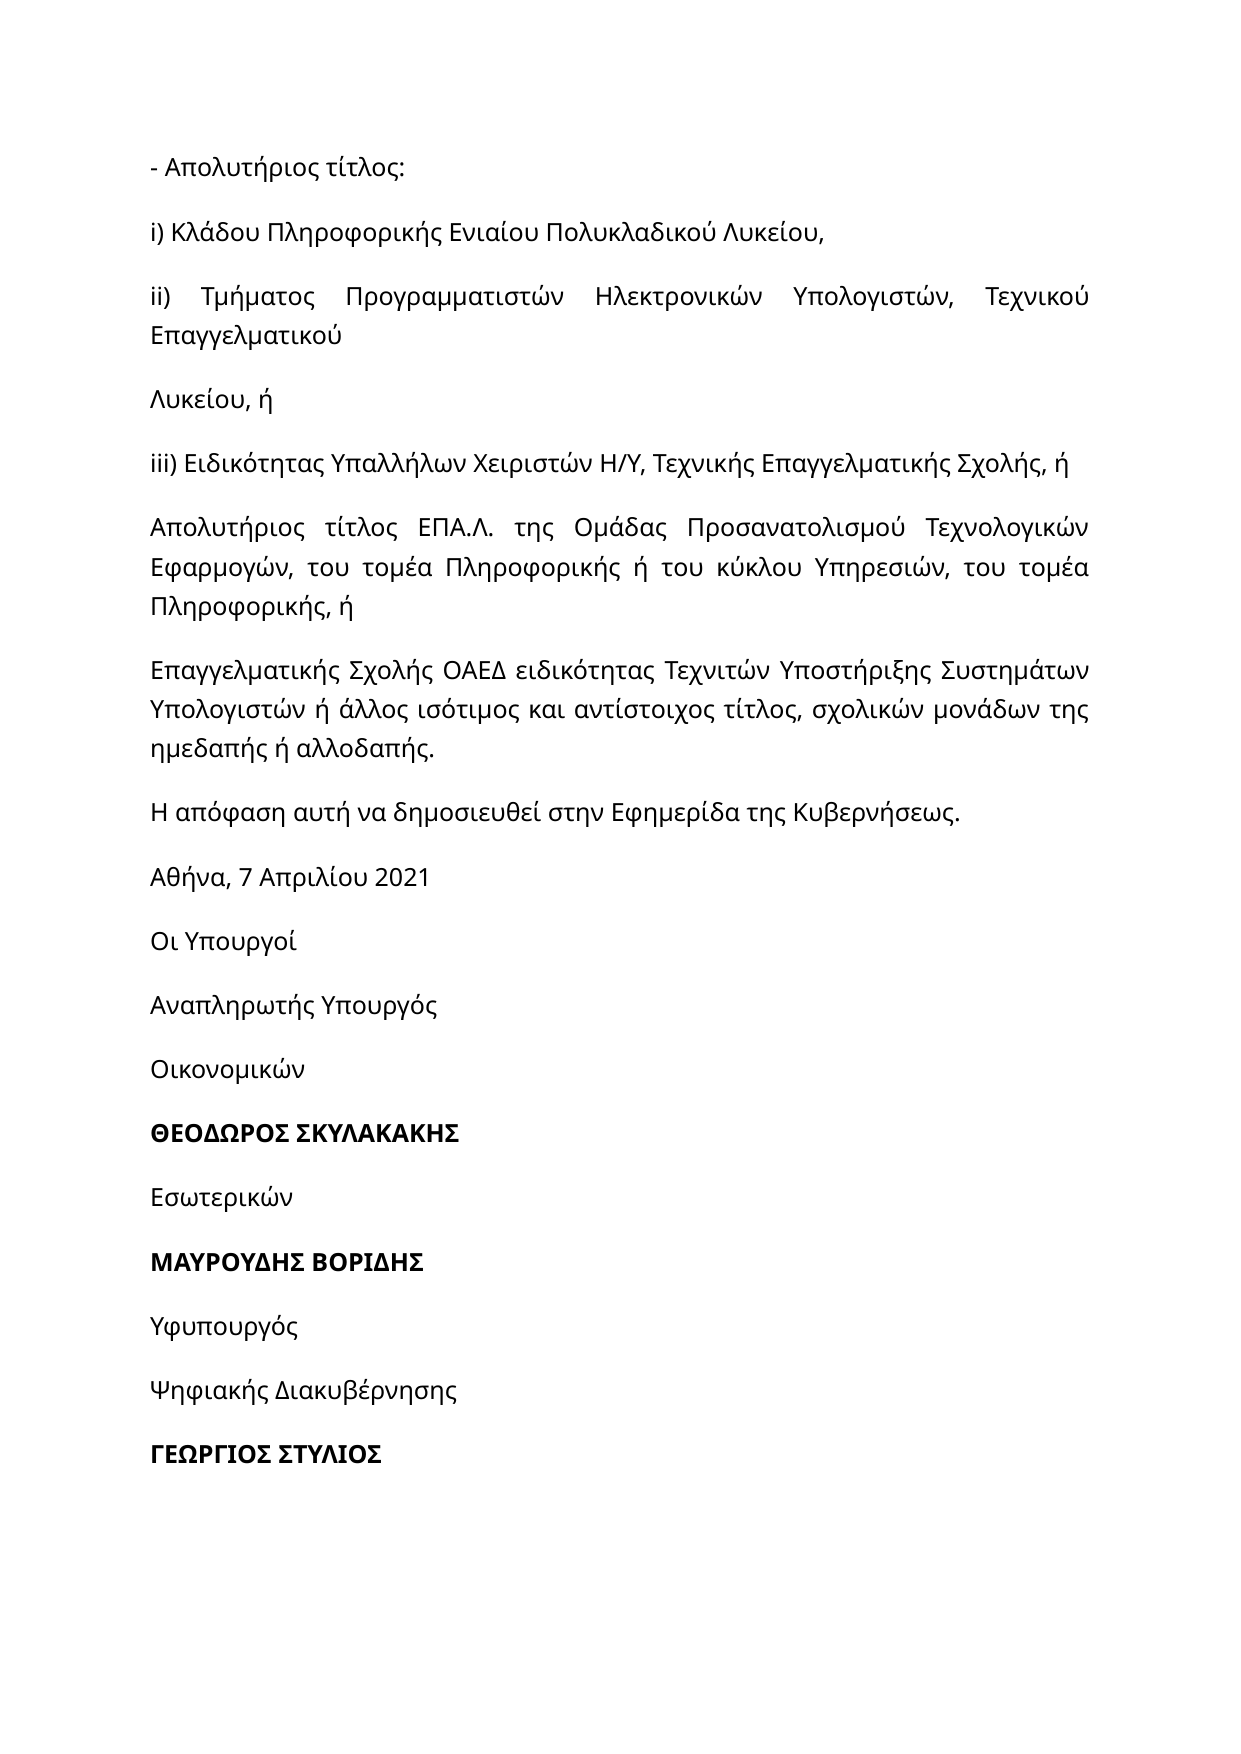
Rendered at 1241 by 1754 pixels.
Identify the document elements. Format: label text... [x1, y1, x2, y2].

text ii) Τμήματος Προγραμματιστών Ηλεκτρονικών Υπολογιστών, Τεχνικού Επαγγελματικού [150, 278, 1090, 352]
text Απολυτήριος τίτλος ΕΠΑ.Λ. της Ομάδας Προσανατολισμού Τεχνολογικών Εφαρμογών, του τομέα Πληροφορικής ή του κύκλου Υπηρεσιών, του τομέα Πληροφορικής, ή [150, 510, 1090, 622]
text Λυκείου, ή [150, 382, 1090, 416]
text Εσωτερικών [150, 1180, 1090, 1214]
text ΜΑΥΡΟΥΔΗΣ ΒΟΡΙΔΗΣ [150, 1244, 1090, 1278]
text iii) Ειδικότητας Υπαλλήλων Χειριστών Η/Υ, Τεχνικής Επαγγελματικής Σχολής, ή [150, 446, 1090, 480]
text Υφυπουργός [150, 1308, 1090, 1342]
text Οικονομικών [150, 1052, 1090, 1086]
text ΘΕΟΔΩΡΟΣ ΣΚΥΛΑΚΑΚΗΣ [150, 1116, 1090, 1150]
text Οι Υπουργοί [150, 923, 1090, 957]
text Η απόφαση αυτή να δημοσιευθεί στην Εφημερίδα της Κυβερνήσεως. [150, 795, 1090, 829]
text Αναπληρωτής Υπουργός [150, 987, 1090, 1022]
text ΓΕΩΡΓΙΟΣ ΣΤΥΛΙΟΣ [150, 1437, 1090, 1471]
text i) Κλάδου Πληροφορικής Ενιαίου Πολυκλαδικού Λυκείου, [150, 214, 1090, 248]
text Επαγγελματικής Σχολής ΟΑΕΔ ειδικότητας Τεχνιτών Υποστήριξης Συστημάτων Υπολογιστών ή άλλος ισότιμος και αντίστοιχος τίτλος, σχολικών μονάδων της ημεδαπής ή αλλοδαπής. [150, 652, 1090, 765]
text Αθήνα, 7 Απριλίου 2021 [150, 859, 1090, 893]
text Ψηφιακής Διακυβέρνησης [150, 1372, 1090, 1407]
text - Απολυτήριος τίτλος: [150, 150, 1090, 184]
